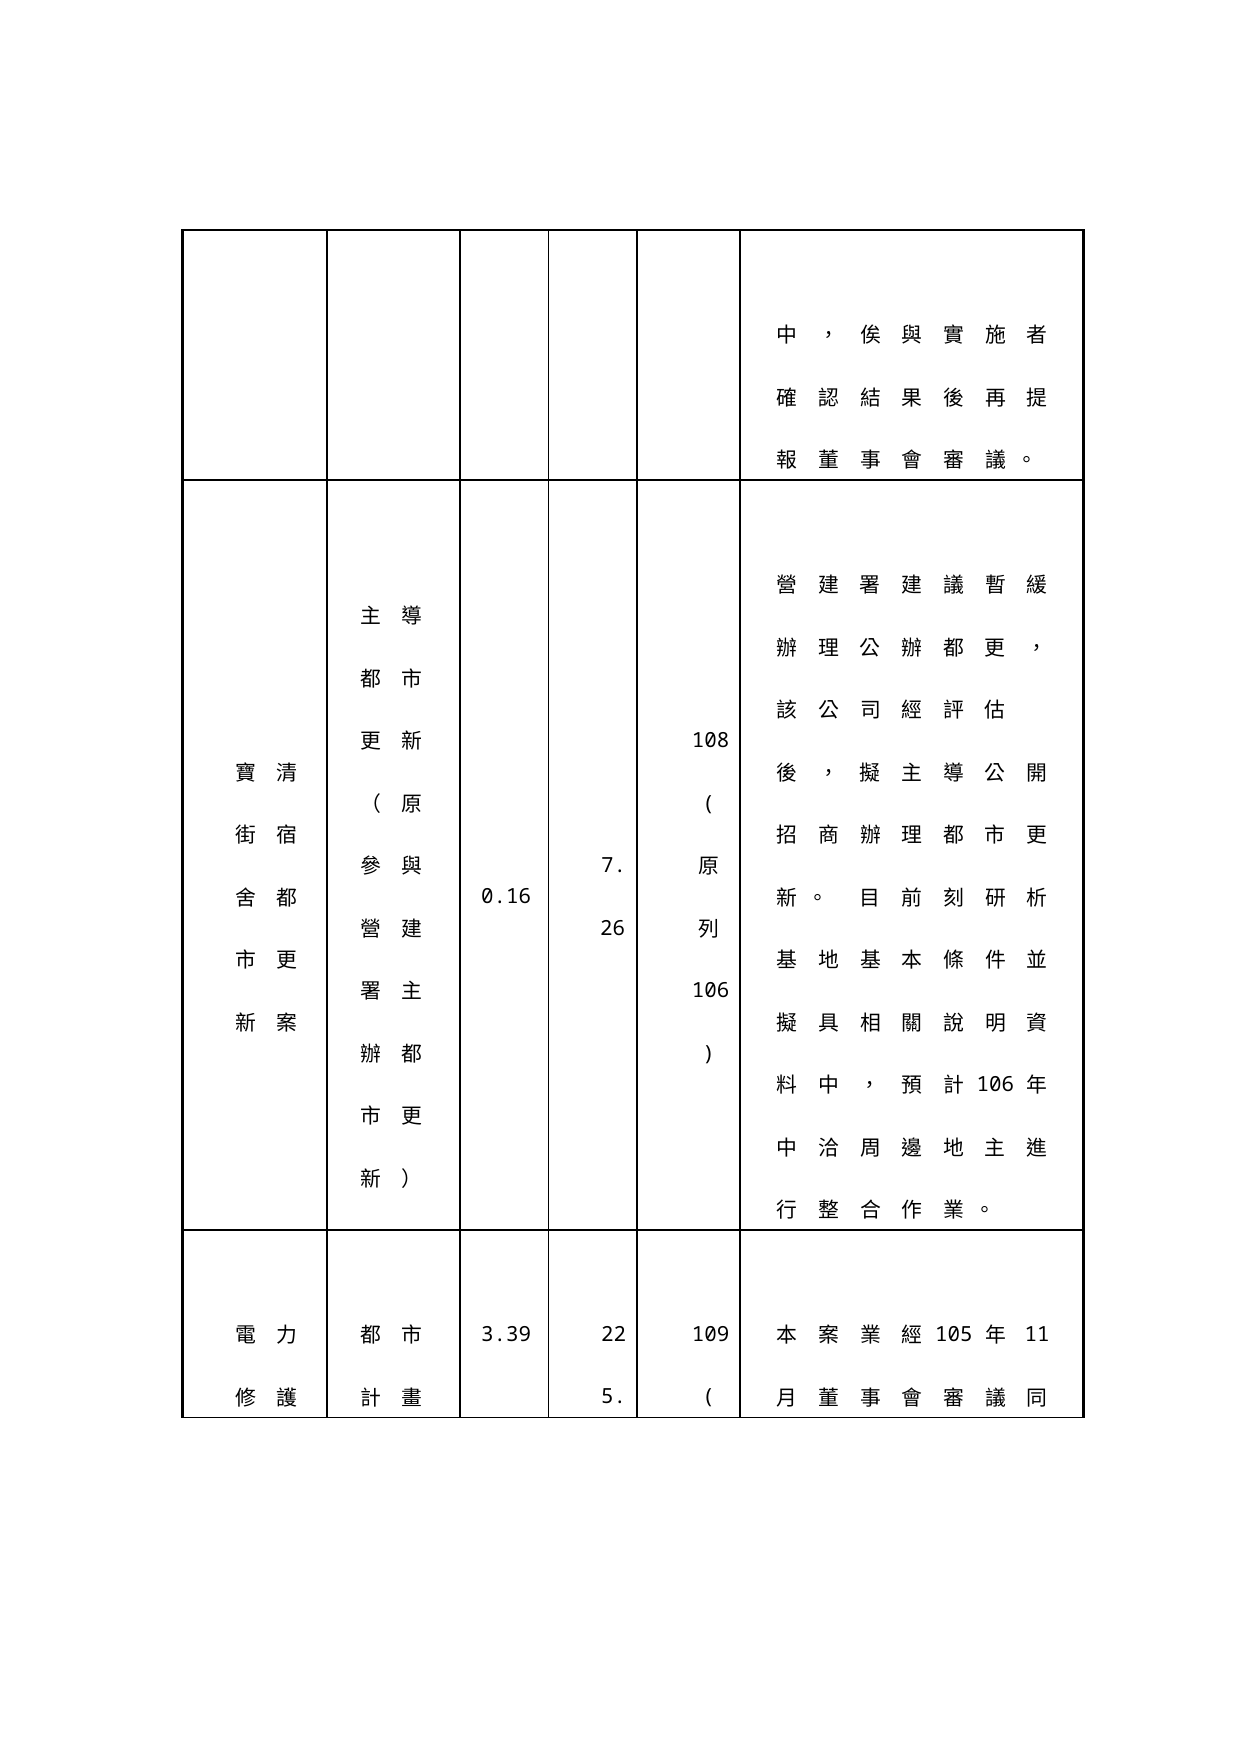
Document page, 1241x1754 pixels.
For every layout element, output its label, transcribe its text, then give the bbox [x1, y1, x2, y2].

table_cell 本案業經105年11月董事會審議同 [741, 1231, 1082, 1417]
table_cell [638, 231, 739, 479]
table_cell 中，俟與實施者確認結果後再提報董事會審議。 [741, 231, 1082, 479]
table_cell 0.16 [461, 481, 548, 1229]
table_cell 7.26 [549, 481, 636, 1229]
table_cell [328, 231, 459, 479]
table_cell [461, 231, 548, 479]
table_cell [549, 231, 636, 479]
table_cell 3.39 [461, 1231, 548, 1417]
table_cell 主導都市更新（原參與營建署主辦都市更新） [328, 481, 459, 1229]
table_cell 109( [638, 1231, 739, 1417]
table_cell 營建署建議暫緩辦理公辦都更，該公司經評估後，擬主導公開招商辦理都市更新。目前刻研析基地基本條件並擬具相關說明資料中，預計106年中洽周邊地主進行整合作業。 [741, 481, 1082, 1229]
table_cell 電力修護 [184, 1231, 326, 1417]
table_cell 225. [549, 1231, 636, 1417]
table_cell 寶清街宿舍都市更新案 [184, 481, 326, 1229]
table_cell 108(原列106) [638, 481, 739, 1229]
table_cell 都市計畫 [328, 1231, 459, 1417]
table_cell [184, 231, 326, 479]
